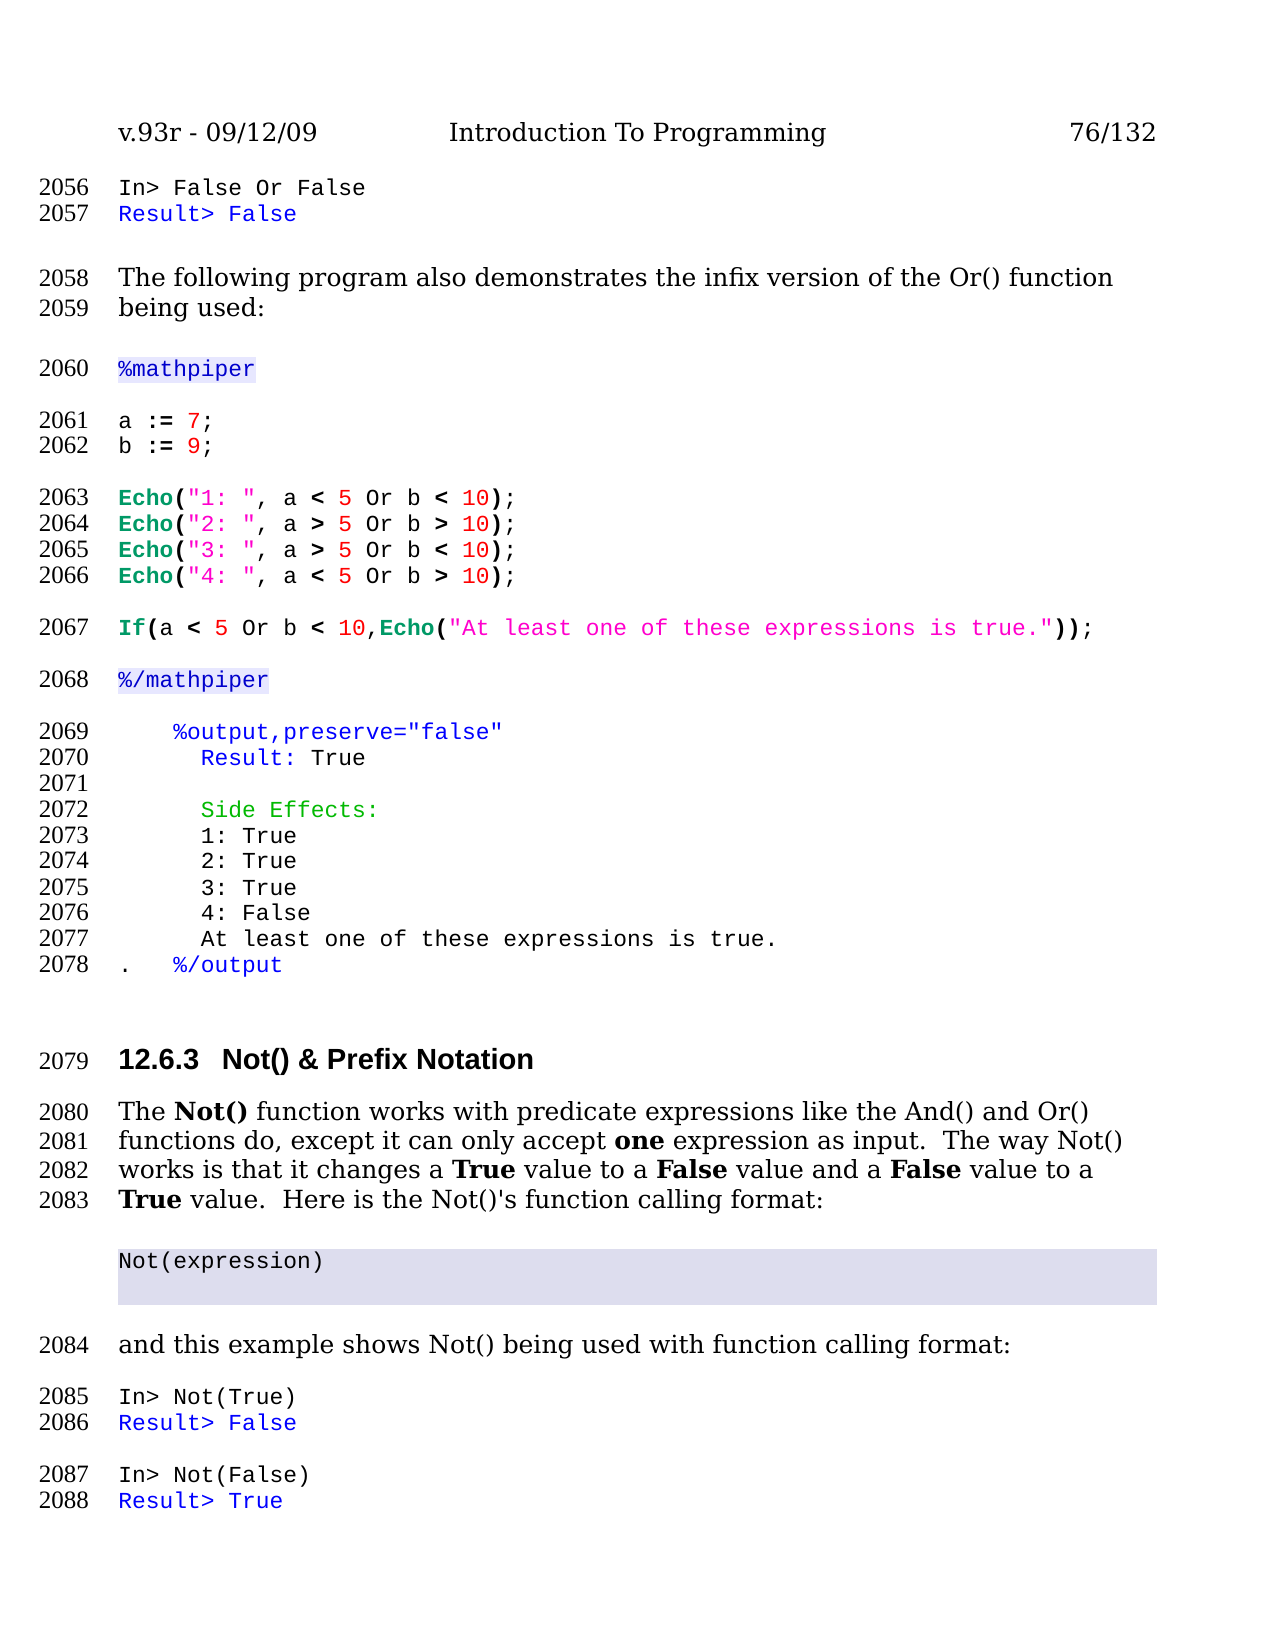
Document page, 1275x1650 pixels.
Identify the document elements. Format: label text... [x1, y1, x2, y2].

text b := 9; [118, 435, 1157, 461]
text a := 7; [118, 409, 1157, 435]
table_header Not(expression) [118, 1249, 1157, 1305]
subtitle Not() & Prefix Notation [118, 1042, 1157, 1076]
text 1: True [118, 824, 1157, 850]
text %output,preserve="false" [118, 720, 1157, 746]
text In> Not(True) [118, 1386, 1157, 1412]
text In> Not(False) [118, 1463, 1157, 1489]
text %/mathpiper [118, 668, 1157, 694]
text Result> False [118, 203, 1157, 229]
text 4: False [118, 902, 1157, 928]
text Side Effects: [118, 798, 1157, 824]
text Echo("1: ", a < 5 Or b < 10); [118, 487, 1157, 513]
text If(a < 5 Or b < 10,Echo("At least one of these expressions is true.")); [118, 616, 1157, 642]
text In> False Or False [118, 177, 1157, 203]
text Echo("3: ", a > 5 Or b < 10); [118, 539, 1157, 564]
text At least one of these expressions is true. [118, 928, 1157, 954]
text Result> False [118, 1412, 1157, 1438]
text %mathpiper [118, 357, 1157, 383]
text 3: True [118, 876, 1157, 902]
text Result: True [118, 746, 1157, 772]
text 2: True [118, 850, 1157, 876]
text . %/output [118, 954, 1157, 979]
text The Not() function works with predicate expressions like the And() and Or() functions do, except it can only accept one expression as input. The way Not() works is that it changes a True value to a False value and a False value to a True value. Here is the Not()'s function calling format: [118, 1097, 1157, 1214]
text The following program also demonstrates the infix version of the Or() function being used: [118, 263, 1157, 322]
text Echo("4: ", a < 5 Or b > 10); [118, 564, 1157, 591]
text and this example shows Not() being used with function calling format: [118, 1331, 1157, 1360]
text Echo("2: ", a > 5 Or b > 10); [118, 513, 1157, 539]
text Result> True [118, 1489, 1157, 1515]
